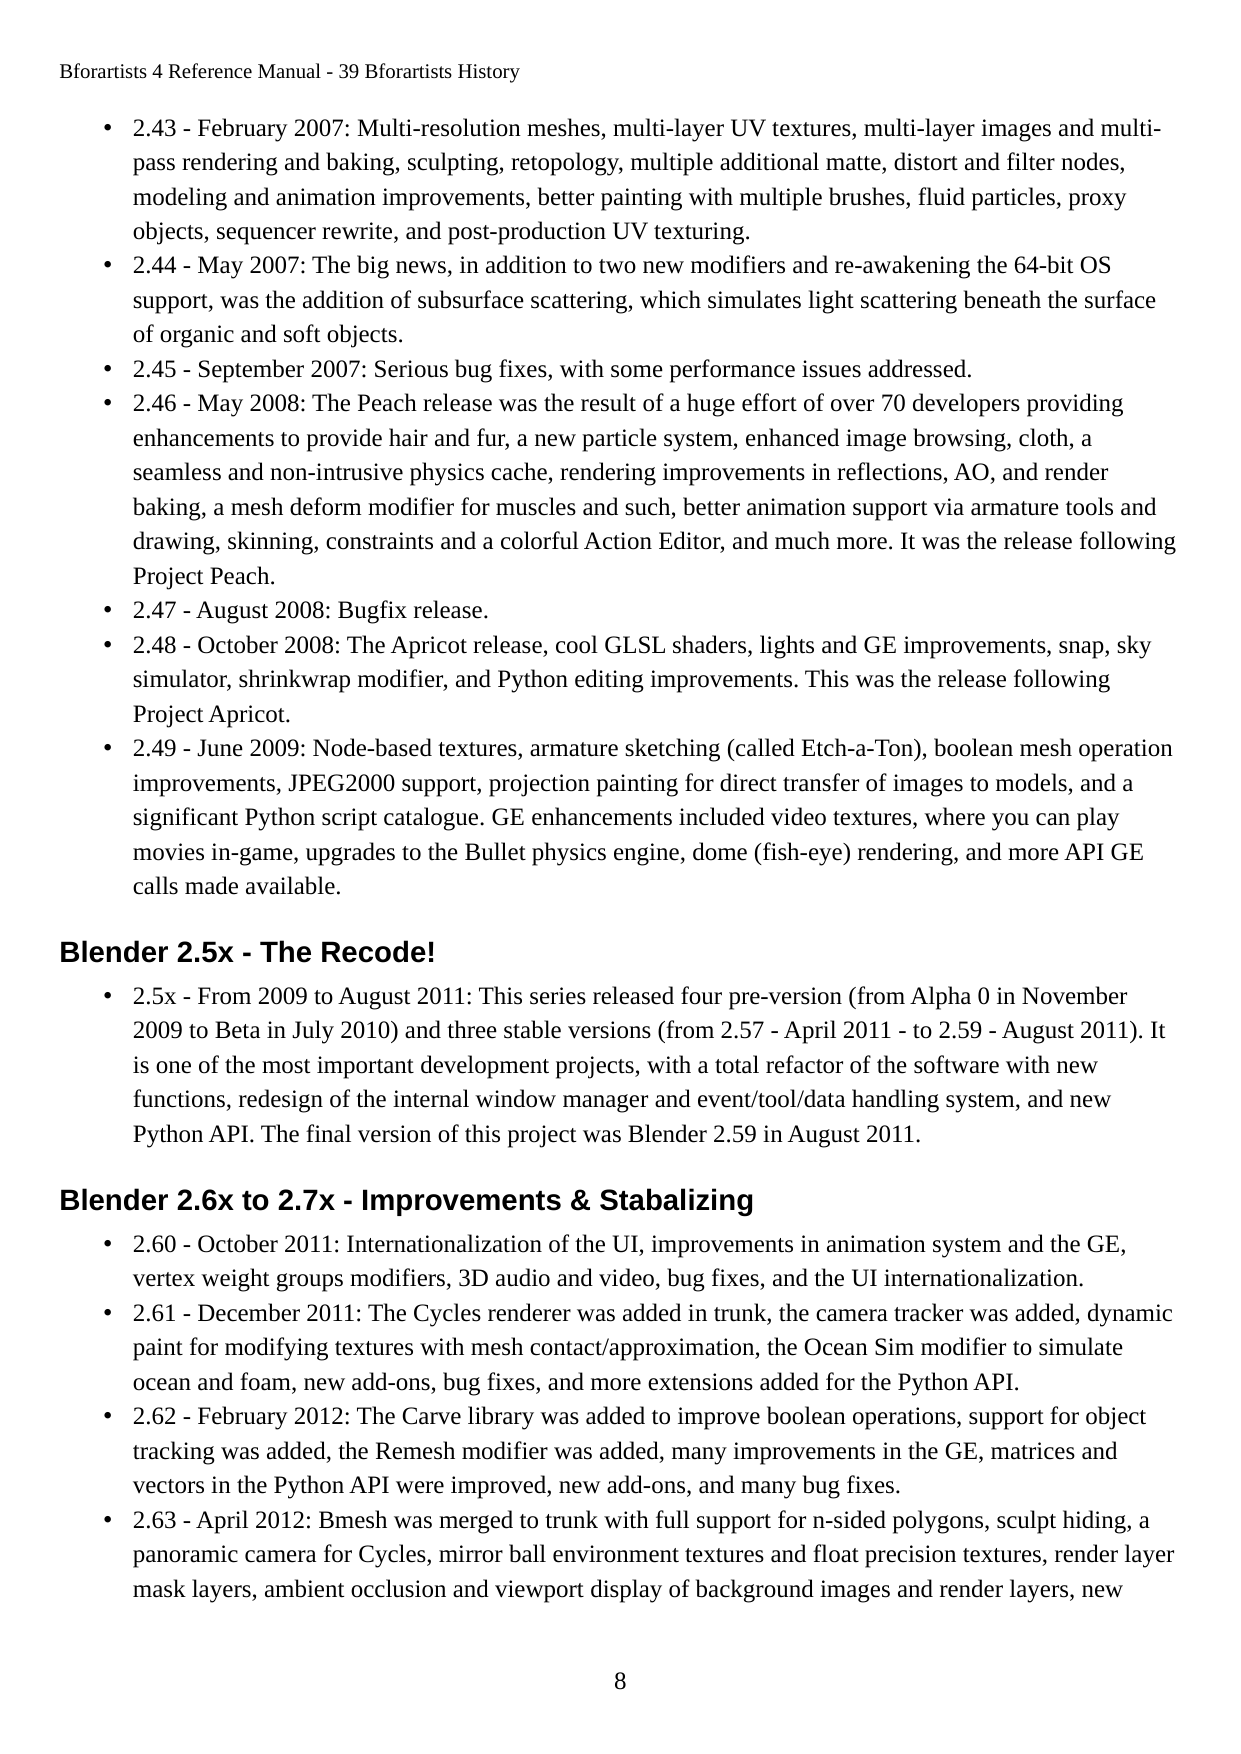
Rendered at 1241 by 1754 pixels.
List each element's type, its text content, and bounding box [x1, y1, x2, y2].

subtitle Blender 2.6x to 2.7x - Improvements & Stabalizing [59, 1183, 1181, 1216]
list 2.63 - April 2012: Bmesh was merged to trunk with full support for n-sided polygons, sculpt hiding, a panoramic camera for Cycles, mirror ball environment textures and float precision textures, render layer mask layers, ambient occlusion and viewport display of background images and render layers, new [103, 1505, 1181, 1602]
subtitle Blender 2.5x - The Recode! [59, 935, 1181, 968]
list 2.5x - From 2009 to August 2011: This series released four pre-version (from Alpha 0 in November 2009 to Beta in July 2010) and three stable versions (from 2.57 - April 2011 - to 2.59 - August 2011). It is one of the most important development projects, with a total refactor of the software with new functions, redesign of the internal window manager and event/tool/data handling system, and new Python API. The final version of this project was Blender 2.59 in August 2011. [103, 981, 1181, 1148]
list 2.45 - September 2007: Serious bug fixes, with some performance issues addressed. [103, 354, 1181, 383]
list 2.48 - October 2008: The Apricot release, cool GLSL shaders, lights and GE improvements, snap, sky simulator, shrinkwrap modifier, and Python editing improvements. This was the release following Project Apricot. [103, 630, 1181, 727]
list 2.60 - October 2011: Internationalization of the UI, improvements in animation system and the GE, vertex weight groups modifiers, 3D audio and video, bug fixes, and the UI internationalization. [103, 1229, 1181, 1292]
list 2.62 - February 2012: The Carve library was added to improve boolean operations, support for object tracking was added, the Remesh modifier was added, many improvements in the GE, matrices and vectors in the Python API were improved, new add-ons, and many bug fixes. [103, 1401, 1181, 1499]
list 2.46 - May 2008: The Peach release was the result of a huge effort of over 70 developers providing enhancements to provide hair and fur, a new particle system, enhanced image browsing, cloth, a seamless and non-intrusive physics cache, rendering improvements in reflections, AO, and render baking, a mesh deform modifier for muscles and such, better animation support via armature tools and drawing, skinning, constraints and a colorful Action Editor, and much more. It was the release following Project Peach. [103, 388, 1181, 589]
list 2.47 - August 2008: Bugfix release. [103, 595, 1181, 624]
list 2.44 - May 2007: The big news, in addition to two new modifiers and re-awakening the 64-bit OS support, was the addition of subsurface scattering, which simulates light scattering beneath the surface of organic and soft objects. [103, 251, 1181, 348]
list 2.61 - December 2011: The Cycles renderer was added in trunk, the camera tracker was added, dynamic paint for modifying textures with mesh contact/approximation, the Ocean Sim modifier to simulate ocean and foam, new add-ons, bug fixes, and more extensions added for the Python API. [103, 1298, 1181, 1396]
list 2.49 - June 2009: Node-based textures, armature sketching (called Etch-a-Ton), boolean mesh operation improvements, JPEG2000 support, projection painting for direct transfer of images to models, and a significant Python script catalogue. GE enhancements included video textures, where you can play movies in-game, upgrades to the Bullet physics engine, dome (fish-eye) rendering, and more API GE calls made available. [103, 733, 1181, 900]
list 2.43 - February 2007: Multi-resolution meshes, multi-layer UV textures, multi-layer images and multi-pass rendering and baking, sculpting, retopology, multiple additional matte, distort and filter nodes, modeling and animation improvements, better painting with multiple brushes, fluid particles, proxy objects, sequencer rewrite, and post-production UV texturing. [103, 113, 1181, 245]
